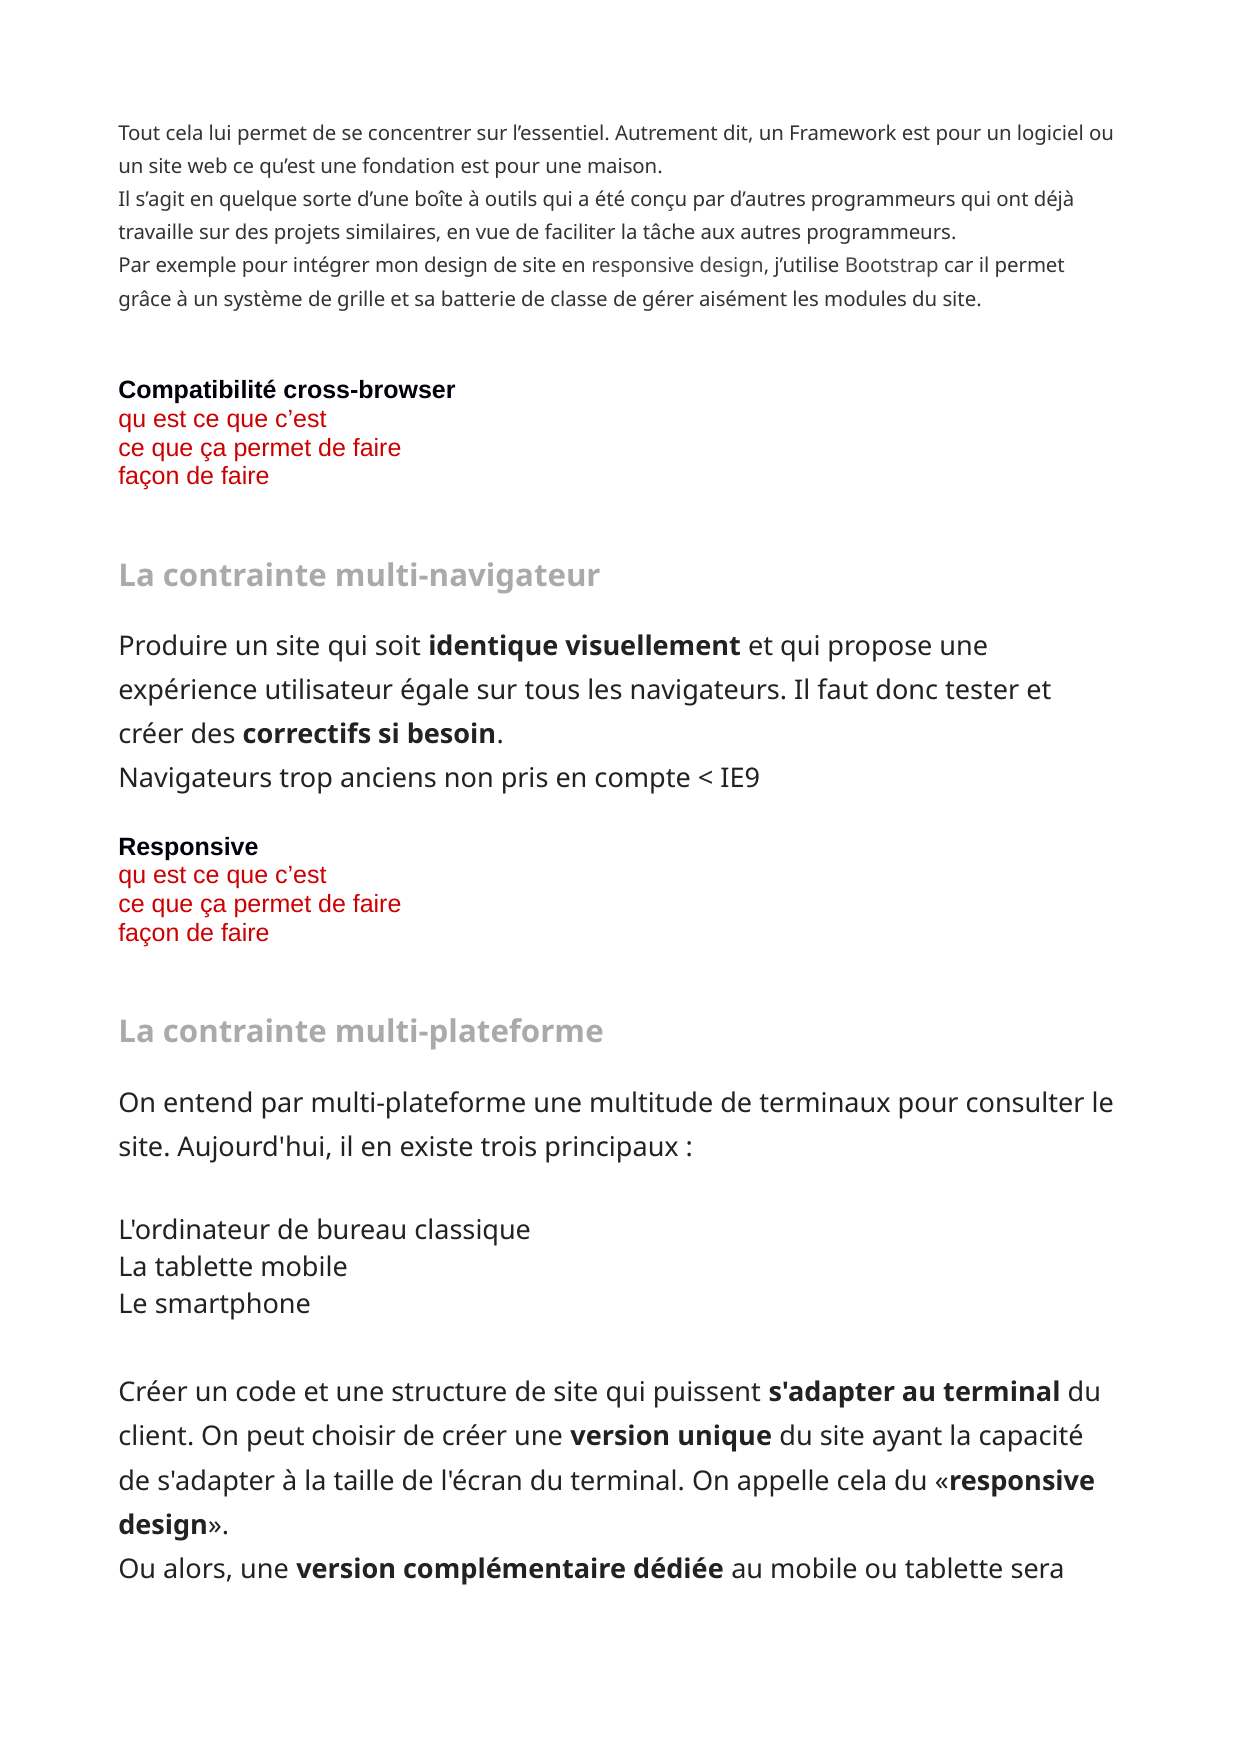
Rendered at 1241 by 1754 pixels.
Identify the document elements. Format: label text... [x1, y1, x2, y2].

text façon de faire [118, 461, 1122, 490]
text Créer un code et une structure de site qui puissent s'adapter au terminal du client. On peut choisir de créer une version unique du site ayant la capacité de s'adapter à la taille de l'écran du terminal. On appelle cela du «responsive design». Ou alors, une version complémentaire dédiée au mobile ou tablette sera [118, 1373, 1122, 1586]
text ce que ça permet de faire [118, 889, 1122, 918]
text Compatibilité cross-browser [118, 375, 1122, 404]
text On entend par multi-plateforme une multitude de terminaux pour consulter le site. Aujourd'hui, il en existe trois principaux : [118, 1083, 1122, 1164]
text Navigateurs trop anciens non pris en compte < IE9 [118, 759, 1122, 796]
text qu est ce que c’est [118, 404, 1122, 432]
list L'ordinateur de bureau classique [118, 1211, 1122, 1247]
subtitle La contrainte multi-plateforme [118, 1009, 1122, 1052]
list La tablette mobile [118, 1247, 1122, 1284]
text Produire un site qui soit identique visuellement et qui propose une expérience utilisateur égale sur tous les navigateurs. Il faut donc tester et créer des correctifs si besoin. [118, 626, 1122, 752]
text Par exemple pour intégrer mon design de site en responsive design, j’utilise Bootstrap car il permet grâce à un système de grille et sa batterie de classe de gérer aisément les modules du site. [118, 251, 1122, 312]
text façon de faire [118, 918, 1122, 947]
subtitle La contrainte multi-navigateur [118, 552, 1122, 595]
text Responsive [118, 832, 1122, 861]
text Tout cela lui permet de se concentrer sur l’essentiel. Autrement dit, un Framework est pour un logiciel ou un site web ce qu’est une fondation est pour une maison. Il s’agit en quelque sorte d’une boîte à outils qui a été conçu par d’autres programmeurs qui ont déjà travaille sur des projets similaires, en vue de faciliter la tâche aux autres programmeurs. [118, 118, 1122, 246]
text qu est ce que c’est [118, 861, 1122, 889]
list Le smartphone [118, 1284, 1122, 1321]
text ce que ça permet de faire [118, 432, 1122, 461]
